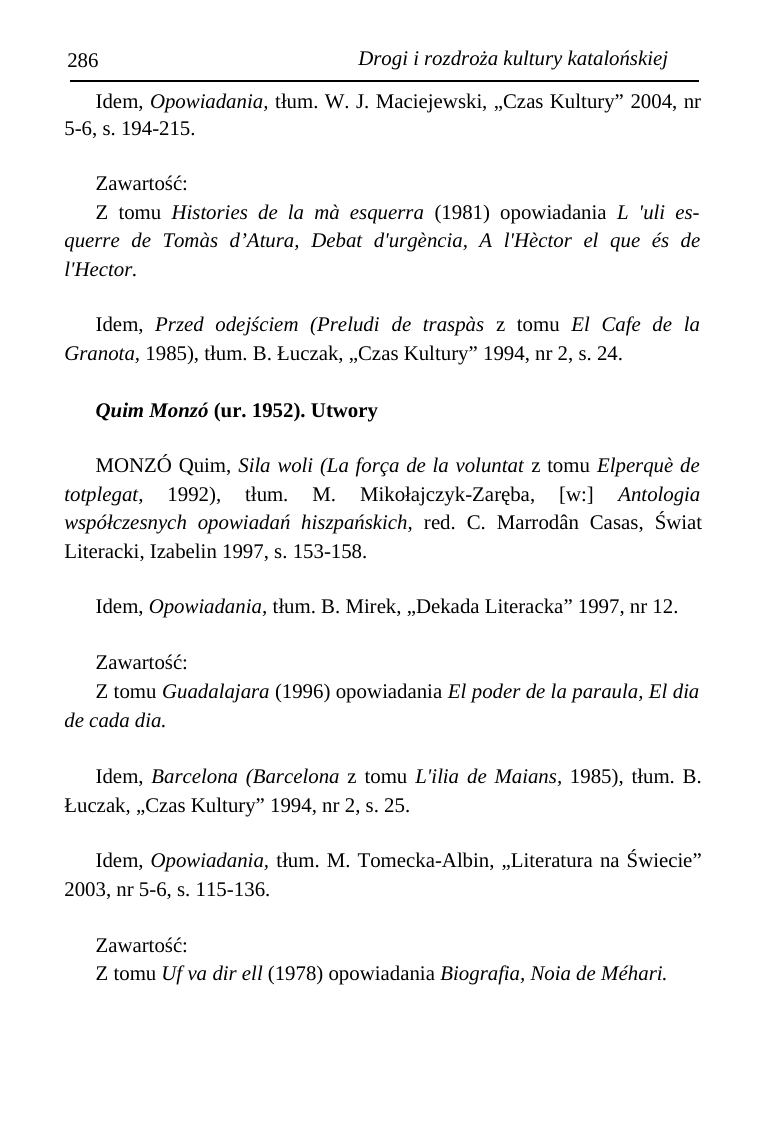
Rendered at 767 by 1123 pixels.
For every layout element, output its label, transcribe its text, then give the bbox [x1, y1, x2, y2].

text Idem, Opowiadania, tłum. W. J. Maciejewski, „Czas Kultury” 2004, nr 5-6, s. 194-215. [64, 89, 702, 140]
text Drogi i rozdroża kultury katalońskiej [358, 46, 702, 70]
text Idem, Barcelona (Barcelona z tomu L'ilia de Maians, 1985), tłum. B. Łuczak, „Czas Kultury” 1994, nr 2, s. 25. [64, 764, 702, 817]
text Idem, Opowiadania, tłum. M. Tomecka-Albin, „Literatura na Świecie” 2003, nr 5-6, s. 115-136. [64, 848, 702, 901]
text Zawartość: [64, 650, 702, 674]
text Idem, Przed odejściem (Preludi de traspàs z tomu El Cafe de la Granota, 1985), tłum. B. Łuczak, „Czas Kultury” 1994, nr 2, s. 24. [64, 312, 702, 365]
text Zawartość: [64, 171, 702, 195]
text 286 [67, 48, 107, 72]
text Z tomu Histories de la mà esquerra (1981) opowiadania L 'uli es- querre de Tomàs d’Atura, Debat d'urgència, A l'Hèctor el que és de l'Hector. [64, 199, 702, 281]
text Zawartość: [64, 933, 702, 957]
subtitle Quim Monzó (ur. 1952). Utwory [64, 397, 702, 422]
text MONZÓ Quim, Sila woli (La força de la voluntat z tomu Elperquè de totplegat, 1992), tłum. M. Mikołajczyk-Zaręba, [w:] Antolo­gia współczesnych opowiadań hiszpańskich, red. C. Marrodân Ca­sas, Świat Literacki, Izabelin 1997, s. 153-158. [64, 453, 702, 563]
text Z tomu Guadalajara (1996) opowiadania El poder de la paraula, El dia de cada dia. [64, 679, 702, 732]
text Idem, Opowiadania, tłum. B. Mirek, „Dekada Literacka” 1997, nr 12. [64, 594, 702, 618]
text Z tomu Uf va dir ell (1978) opowiadania Biografia, Noia de Mé­hari. [64, 961, 702, 985]
